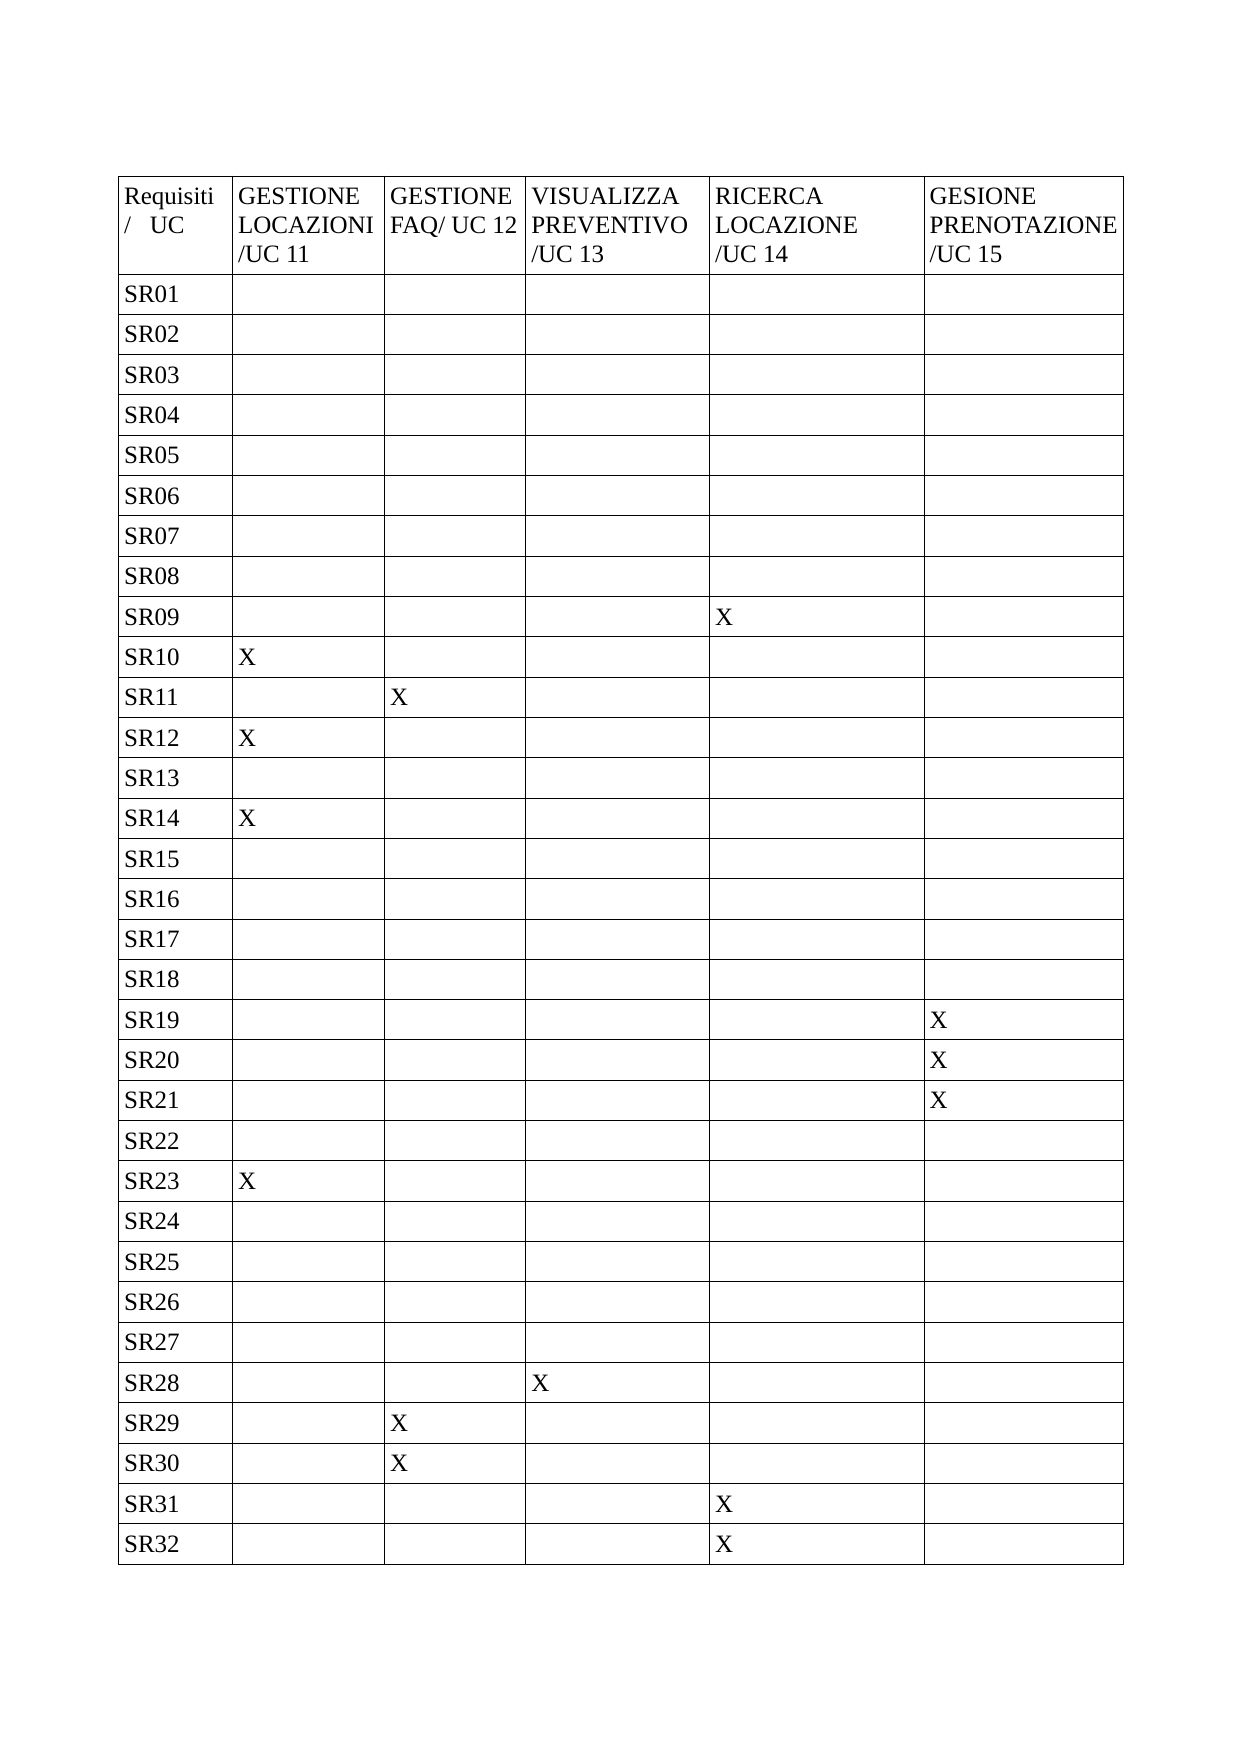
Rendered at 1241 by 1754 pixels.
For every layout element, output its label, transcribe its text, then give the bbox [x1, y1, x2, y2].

table_cell [233, 960, 384, 999]
table_cell [233, 839, 384, 878]
table_cell SR07 [119, 516, 232, 556]
table_cell [233, 516, 384, 556]
table_cell SR29 [119, 1403, 232, 1442]
table_cell [233, 1242, 384, 1281]
table_cell [233, 1121, 384, 1160]
table_cell [526, 597, 709, 636]
table_cell [526, 476, 709, 515]
table_cell [526, 1323, 709, 1362]
table_cell [526, 637, 709, 677]
table_cell SR12 [119, 718, 232, 757]
table_cell [385, 597, 525, 636]
table_cell [710, 1323, 924, 1362]
table_cell [925, 1363, 1123, 1402]
table_header GESTIONE LOCAZIONI/UC 11 [233, 177, 384, 273]
table_cell [710, 879, 924, 918]
table_cell [385, 879, 525, 918]
table_cell [385, 1363, 525, 1402]
table_cell [526, 557, 709, 596]
table_cell [925, 1282, 1123, 1322]
table_cell [925, 758, 1123, 797]
table_cell SR15 [119, 839, 232, 878]
table_cell [925, 1484, 1123, 1523]
table_cell [925, 275, 1123, 314]
table_cell [710, 355, 924, 394]
table_cell [925, 1121, 1123, 1160]
table_cell [385, 1121, 525, 1160]
table_cell [385, 839, 525, 878]
table_cell [710, 799, 924, 838]
table_cell SR18 [119, 960, 232, 999]
table_cell SR13 [119, 758, 232, 797]
table_cell [526, 1403, 709, 1442]
table_cell [526, 1202, 709, 1241]
table_cell [526, 1081, 709, 1120]
table_cell [233, 879, 384, 918]
table_cell [385, 516, 525, 556]
table_cell [925, 436, 1123, 475]
table_cell [925, 879, 1123, 918]
table_cell [526, 758, 709, 797]
table_cell [233, 1444, 384, 1483]
table_cell X [385, 1444, 525, 1483]
table_cell [710, 1081, 924, 1120]
table_cell [385, 718, 525, 757]
table_cell [710, 920, 924, 959]
table_cell SR08 [119, 557, 232, 596]
table_cell [925, 1202, 1123, 1241]
table_cell [385, 315, 525, 354]
table_cell [526, 718, 709, 757]
table_header RICERCA LOCAZIONE /UC 14 [710, 177, 924, 273]
table_cell [526, 1444, 709, 1483]
table_cell [925, 355, 1123, 394]
table_cell SR05 [119, 436, 232, 475]
table_cell X [233, 637, 384, 677]
table_cell [925, 920, 1123, 959]
table_cell [710, 637, 924, 677]
table_cell [526, 1282, 709, 1322]
table_cell SR23 [119, 1161, 232, 1201]
table_cell [233, 315, 384, 354]
table_cell [710, 1202, 924, 1241]
table_cell [385, 1081, 525, 1120]
table_cell [710, 516, 924, 556]
table_cell [526, 275, 709, 314]
table_cell [925, 1161, 1123, 1201]
table_cell X [710, 1484, 924, 1523]
table_cell [710, 395, 924, 435]
table_cell [233, 476, 384, 515]
table_cell [233, 1202, 384, 1241]
table_cell [925, 799, 1123, 838]
table_cell SR31 [119, 1484, 232, 1523]
table_header GESIONE PRENOTAZIONE /UC 15 [925, 177, 1123, 273]
table_cell [710, 1363, 924, 1402]
table_cell SR24 [119, 1202, 232, 1241]
table_cell [233, 1363, 384, 1402]
table_cell [710, 315, 924, 354]
table_cell SR17 [119, 920, 232, 959]
table_cell SR10 [119, 637, 232, 677]
table_cell X [925, 1000, 1123, 1039]
table_cell [526, 678, 709, 717]
table_cell SR11 [119, 678, 232, 717]
table_cell [385, 395, 525, 435]
table_cell [385, 1484, 525, 1523]
table_cell X [385, 1403, 525, 1442]
table_cell [385, 436, 525, 475]
table_cell [233, 1403, 384, 1442]
table_cell [710, 718, 924, 757]
table_cell [925, 1444, 1123, 1483]
table_cell [710, 476, 924, 515]
table_cell [925, 1242, 1123, 1281]
table_cell X [233, 1161, 384, 1201]
table_cell [385, 557, 525, 596]
table_cell [925, 678, 1123, 717]
table_cell [233, 1040, 384, 1080]
table_cell SR28 [119, 1363, 232, 1402]
table_cell [526, 960, 709, 999]
table_cell [710, 1121, 924, 1160]
table_cell [710, 1444, 924, 1483]
table_cell [385, 637, 525, 677]
table_cell [385, 355, 525, 394]
table_cell [925, 395, 1123, 435]
table_cell [925, 557, 1123, 596]
table_cell SR26 [119, 1282, 232, 1322]
table_cell [526, 395, 709, 435]
table_cell [385, 275, 525, 314]
table_cell [526, 1242, 709, 1281]
table_cell [526, 436, 709, 475]
table_cell [526, 1121, 709, 1160]
table_cell [526, 1040, 709, 1080]
table_cell [233, 275, 384, 314]
table_cell SR19 [119, 1000, 232, 1039]
table_cell SR27 [119, 1323, 232, 1362]
table_cell [233, 557, 384, 596]
table_cell [710, 436, 924, 475]
table_cell [925, 839, 1123, 878]
table_cell [233, 355, 384, 394]
table_cell [925, 1524, 1123, 1563]
table_cell X [925, 1081, 1123, 1120]
table_cell [233, 1081, 384, 1120]
table_cell X [710, 597, 924, 636]
table_cell [710, 758, 924, 797]
table_cell SR03 [119, 355, 232, 394]
table_cell SR04 [119, 395, 232, 435]
table_cell [233, 436, 384, 475]
table_cell [925, 1403, 1123, 1442]
table_cell [925, 718, 1123, 757]
table_cell SR02 [119, 315, 232, 354]
table_cell [526, 1524, 709, 1563]
table_cell SR01 [119, 275, 232, 314]
table_cell SR21 [119, 1081, 232, 1120]
table_cell [925, 597, 1123, 636]
table_cell [526, 355, 709, 394]
table_cell SR25 [119, 1242, 232, 1281]
table_cell SR30 [119, 1444, 232, 1483]
table_cell SR16 [119, 879, 232, 918]
table_cell [526, 1000, 709, 1039]
table_cell [925, 637, 1123, 677]
table_cell [385, 476, 525, 515]
table_cell X [925, 1040, 1123, 1080]
table_cell [526, 1484, 709, 1523]
table_cell [710, 1040, 924, 1080]
table_cell [710, 1000, 924, 1039]
table_cell SR14 [119, 799, 232, 838]
table_cell [710, 1242, 924, 1281]
table_cell X [385, 678, 525, 717]
table_cell [233, 678, 384, 717]
table_cell SR06 [119, 476, 232, 515]
table_cell [925, 315, 1123, 354]
table_cell [710, 678, 924, 717]
table_header GESTIONE FAQ/ UC 12 [385, 177, 525, 273]
table_cell [385, 1202, 525, 1241]
table_cell SR09 [119, 597, 232, 636]
table_cell [385, 960, 525, 999]
table_cell SR22 [119, 1121, 232, 1160]
table_cell [385, 758, 525, 797]
table_cell [925, 476, 1123, 515]
table_cell [526, 516, 709, 556]
table_cell X [233, 718, 384, 757]
table_cell [710, 960, 924, 999]
table_cell [233, 1524, 384, 1563]
table_cell SR20 [119, 1040, 232, 1080]
table_cell [710, 839, 924, 878]
table_cell [710, 275, 924, 314]
table_cell [710, 1161, 924, 1201]
table_cell [385, 1323, 525, 1362]
table_header Requisiti / UC [119, 177, 232, 273]
table_cell [526, 315, 709, 354]
table_cell [526, 920, 709, 959]
table_cell [385, 1242, 525, 1281]
table_cell [385, 1000, 525, 1039]
table_cell [385, 1524, 525, 1563]
table_cell [233, 597, 384, 636]
table_cell [526, 1161, 709, 1201]
table_cell [233, 1323, 384, 1362]
table_cell [385, 1282, 525, 1322]
table_cell X [710, 1524, 924, 1563]
table_cell [925, 516, 1123, 556]
table_cell [233, 1282, 384, 1322]
table_cell X [233, 799, 384, 838]
table_cell [233, 395, 384, 435]
table_cell [233, 920, 384, 959]
table_cell [710, 1403, 924, 1442]
table_cell [925, 960, 1123, 999]
table_cell [710, 1282, 924, 1322]
table_cell [925, 1323, 1123, 1362]
table_cell [526, 879, 709, 918]
table_cell [710, 557, 924, 596]
table_cell [233, 1484, 384, 1523]
table_cell [385, 1161, 525, 1201]
table_cell [526, 839, 709, 878]
table_cell [233, 758, 384, 797]
table_cell [526, 799, 709, 838]
table_header VISUALIZZA PREVENTIVO /UC 13 [526, 177, 709, 273]
table_cell [233, 1000, 384, 1039]
table_cell SR32 [119, 1524, 232, 1563]
table_cell [385, 799, 525, 838]
table_cell [385, 920, 525, 959]
table_cell [385, 1040, 525, 1080]
table_cell X [526, 1363, 709, 1402]
